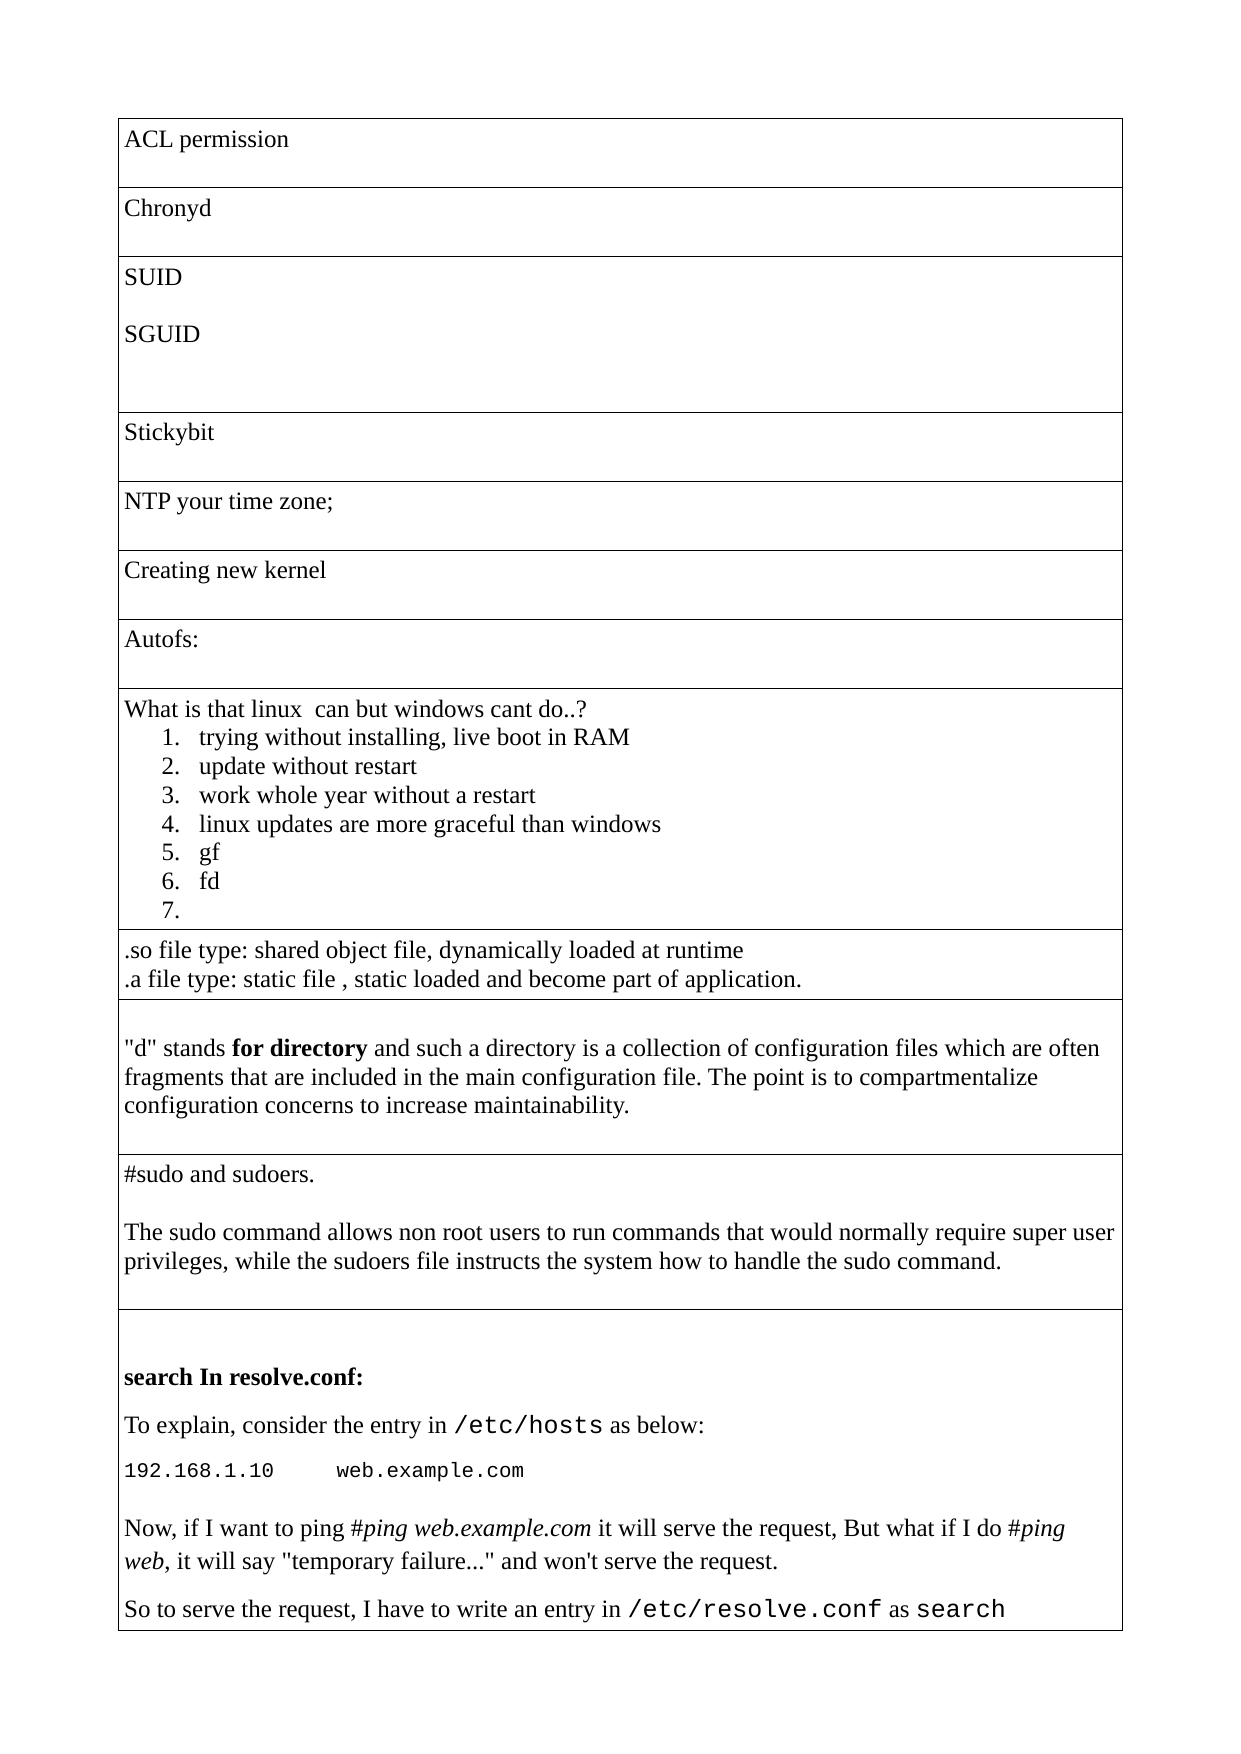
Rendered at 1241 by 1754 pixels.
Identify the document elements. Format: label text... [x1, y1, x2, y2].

table_cell ACL permission [119, 119, 1122, 187]
table_cell Stickybit [119, 413, 1122, 481]
table_cell Autofs: [119, 620, 1122, 688]
table_cell SUID SGUID [119, 257, 1122, 412]
table_cell search In resolve.conf: To explain, consider the entry in /etc/hosts as below: 192.168.1.10 web.example.com Now, if I want to ping #ping web.example.com it will serve the request, But what if I do #ping web, it will say "temporary failure..." and won't serve the request. So to serve the request, I have to write an entry in /etc/resolve.conf as search [119, 1310, 1122, 1630]
table_cell What is that linux can but windows cant do..? trying without installing, live boot in RAM update without restart work whole year without a restart linux updates are more graceful than windows gf fd [119, 689, 1122, 929]
table_cell .so file type: shared object file, dynamically loaded at runtime .a file type: static file , static loaded and become part of application. [119, 930, 1122, 998]
table_cell Chronyd [119, 188, 1122, 256]
table_cell Creating new kernel [119, 551, 1122, 619]
table_cell NTP your time zone; [119, 482, 1122, 550]
table_cell #sudo and sudoers. The sudo command allows non root users to run commands that would normally require super user privileges, while the sudoers file instructs the system how to handle the sudo command. [119, 1155, 1122, 1309]
table_cell "d" stands for directory and such a directory is a collection of configuration files which are often fragments that are included in the main configuration file. The point is to compartmentalize configuration concerns to increase maintainability. [119, 1000, 1122, 1154]
